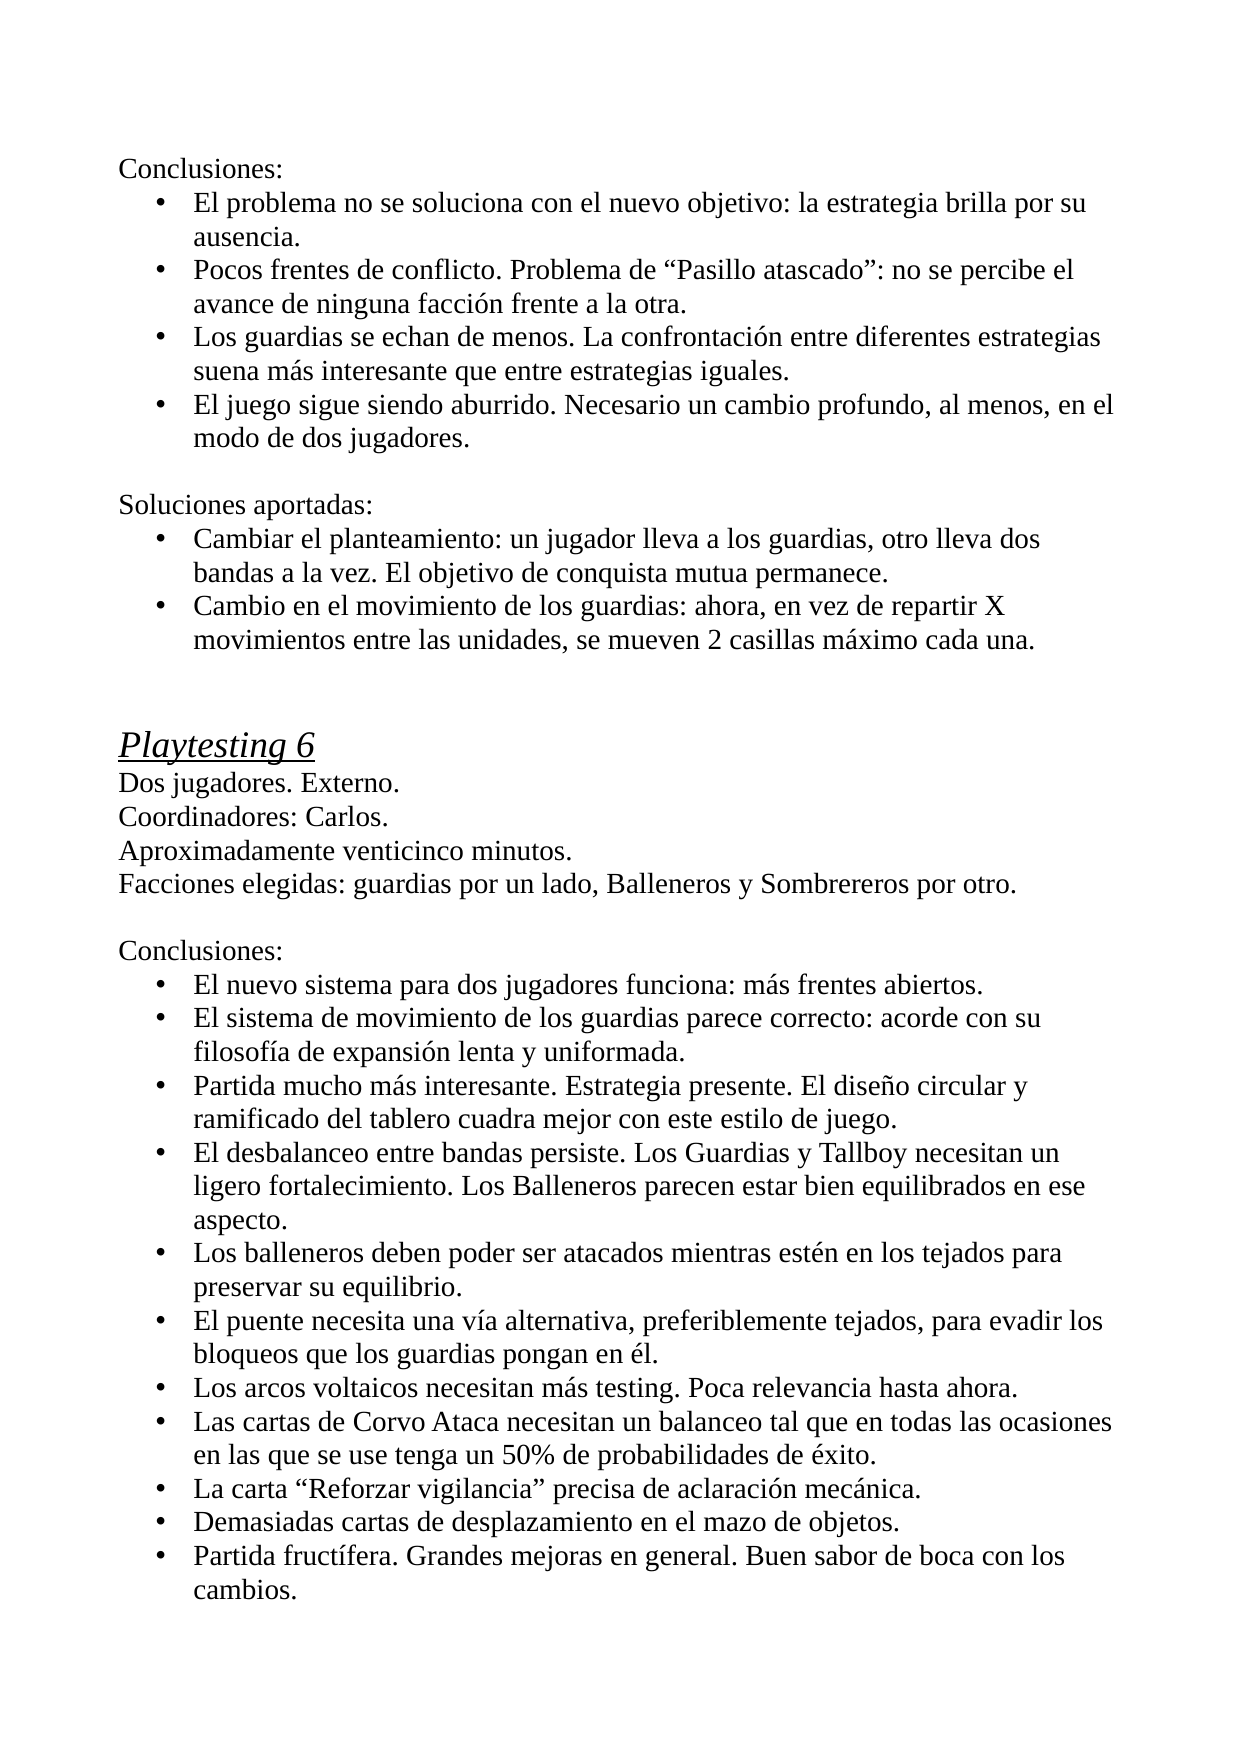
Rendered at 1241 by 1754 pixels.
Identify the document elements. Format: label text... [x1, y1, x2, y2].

list El sistema de movimiento de los guardias parece correcto: acorde con su filosofía de expansión lenta y uniformada. [156, 1001, 1122, 1068]
text Facciones elegidas: guardias por un lado, Balleneros y Sombrereros por otro. [118, 866, 1122, 900]
list El problema no se soluciona con el nuevo objetivo: la estrategia brilla por su ausencia. [156, 185, 1122, 252]
list Los guardias se echan de menos. La confrontación entre diferentes estrategias suena más interesante que entre estrategias iguales. [156, 319, 1122, 387]
text Aproximadamente venticinco minutos. [118, 833, 1122, 866]
list Cambio en el movimiento de los guardias: ahora, en vez de repartir X movimientos entre las unidades, se mueven 2 casillas máximo cada una. [156, 588, 1122, 655]
list El puente necesita una vía alternativa, preferiblemente tejados, para evadir los bloqueos que los guardias pongan en él. [156, 1303, 1122, 1370]
list El juego sigue siendo aburrido. Necesario un cambio profundo, al menos, en el modo de dos jugadores. [156, 387, 1122, 454]
list Partida fructífera. Grandes mejoras en general. Buen sabor de boca con los cambios. [156, 1538, 1122, 1605]
list El nuevo sistema para dos jugadores funciona: más frentes abiertos. [156, 967, 1122, 1001]
text Conclusiones: [118, 152, 1122, 185]
list Pocos frentes de conflicto. Problema de “Pasillo atascado”: no se percibe el avance de ninguna facción frente a la otra. [156, 252, 1122, 319]
list Cambiar el planteamiento: un jugador lleva a los guardias, otro lleva dos bandas a la vez. El objetivo de conquista mutua permanece. [156, 521, 1122, 588]
list La carta “Reforzar vigilancia” precisa de aclaración mecánica. [156, 1471, 1122, 1504]
text Dos jugadores. Externo. [118, 766, 1122, 799]
text Conclusiones: [118, 933, 1122, 967]
list El desbalanceo entre bandas persiste. Los Guardias y Tallboy necesitan un ligero fortalecimiento. Los Balleneros parecen estar bien equilibrados en ese aspecto. [156, 1135, 1122, 1236]
text Coordinadores: Carlos. [118, 799, 1122, 833]
list Demasiadas cartas de desplazamiento en el mazo de objetos. [156, 1504, 1122, 1538]
list Partida mucho más interesante. Estrategia presente. El diseño circular y ramificado del tablero cuadra mejor con este estilo de juego. [156, 1068, 1122, 1135]
list Los arcos voltaicos necesitan más testing. Poca relevancia hasta ahora. [156, 1370, 1122, 1404]
text Playtesting 6 [118, 722, 1122, 766]
list Los balleneros deben poder ser atacados mientras estén en los tejados para preservar su equilibrio. [156, 1236, 1122, 1303]
text Soluciones aportadas: [118, 487, 1122, 521]
list Las cartas de Corvo Ataca necesitan un balanceo tal que en todas las ocasiones en las que se use tenga un 50% de probabilidades de éxito. [156, 1404, 1122, 1471]
